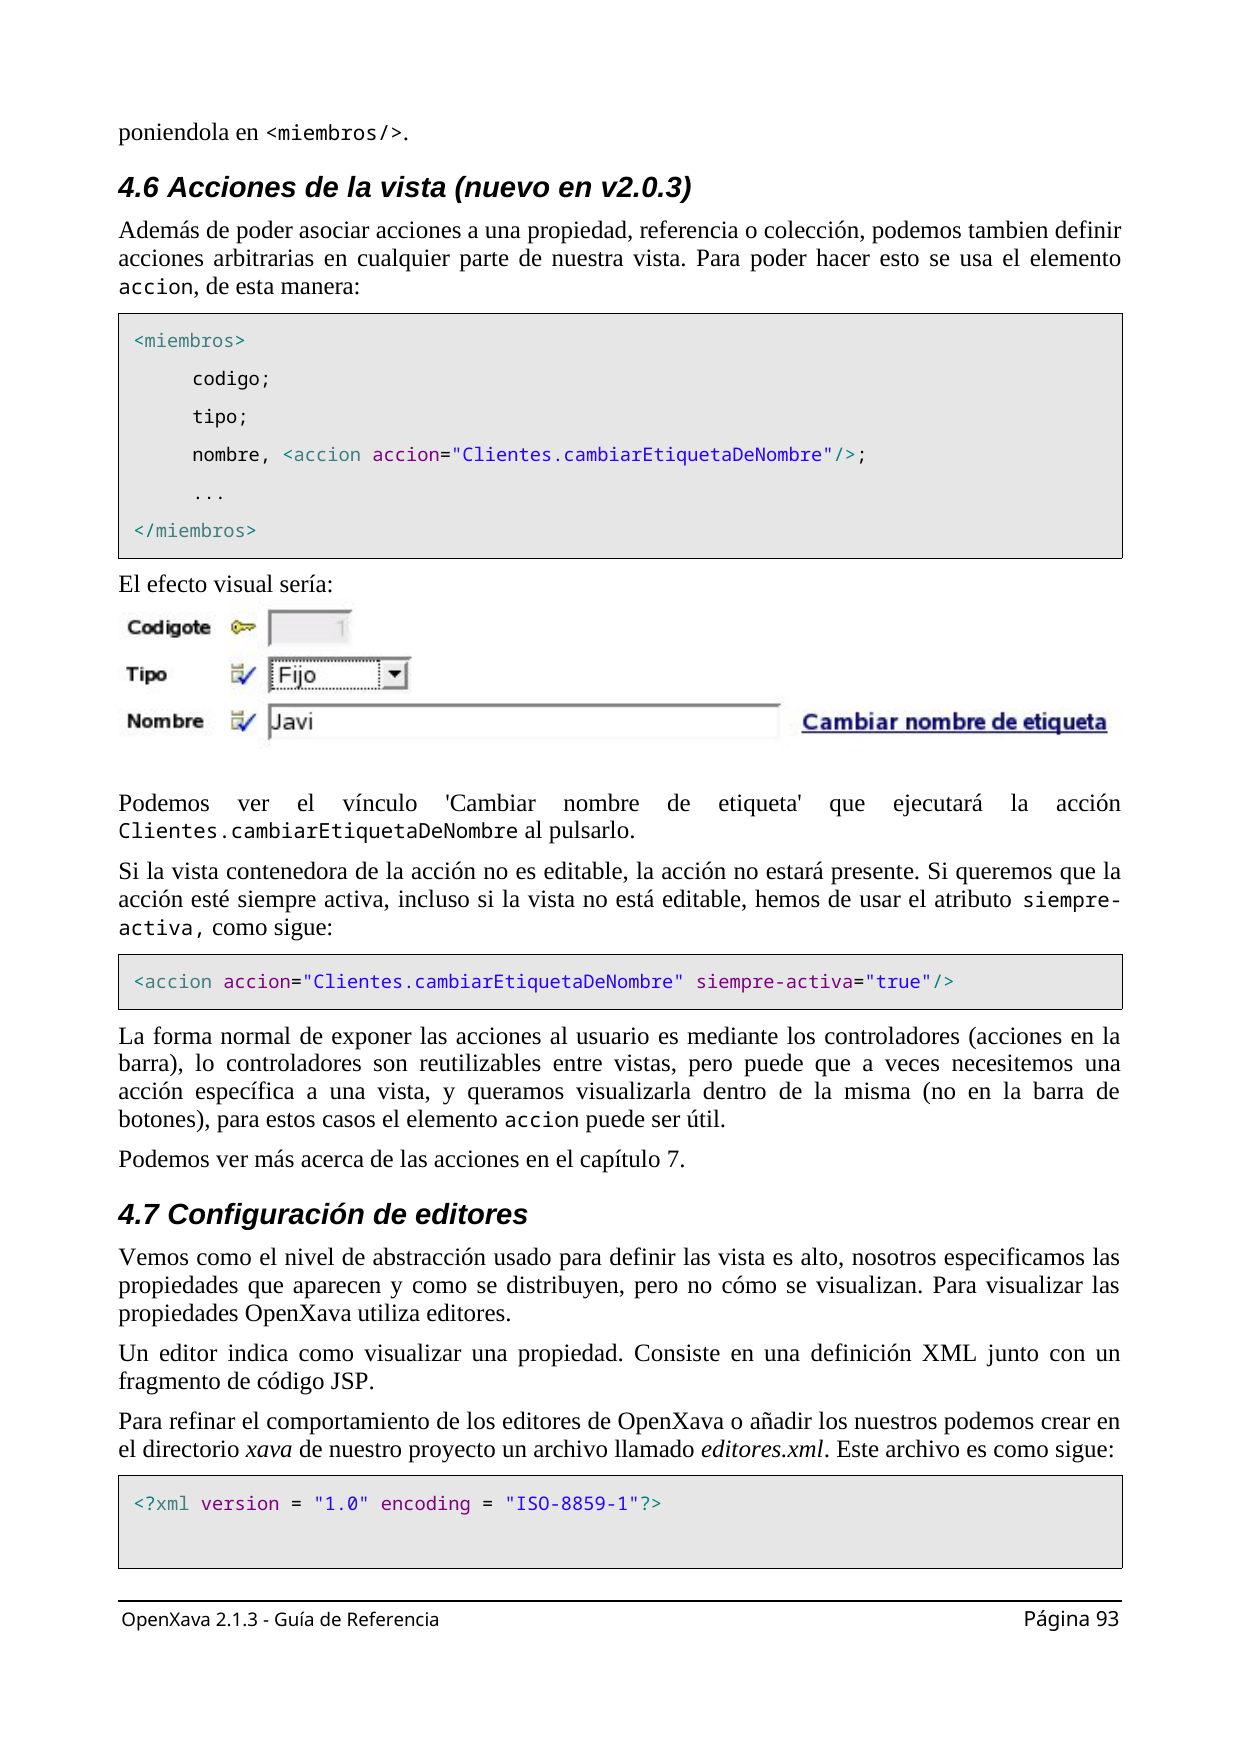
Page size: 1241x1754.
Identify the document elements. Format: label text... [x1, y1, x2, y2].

text El efecto visual sería: [118, 571, 1122, 598]
text Podemos ver más acerca de las acciones en el capítulo 7. [118, 1146, 1122, 1173]
text Además de poder asociar acciones a una propiedad, referencia o colección, podemos tambien definir acciones arbitrarias en cualquier parte de nuestra vista. Para poder hacer esto se usa el elemento accion, de esta manera: [118, 217, 1122, 300]
subtitle Configuración de editores [118, 1198, 1122, 1231]
text Un editor indica como visualizar una propiedad. Consiste en una definición XML junto con un fragmento de código JSP. [118, 1339, 1122, 1394]
text <?xml version = "1.0" encoding = "ISO-8859-1"?> [119, 1476, 1122, 1513]
text Podemos ver el vínculo 'Cambiar nombre de etiqueta' que ejecutará la acción Clientes.cambiarEtiquetaDeNombre al pulsarlo. [118, 789, 1122, 845]
text Si la vista contenedora de la acción no es editable, la acción no estará presente. Si queremos que la acción esté siempre activa, incluso si la vista no está editable, hemos de usar el atributo siempre-activa, como sigue: [118, 857, 1122, 941]
picture [118, 598, 1122, 749]
text codigo; [119, 351, 1122, 389]
text <accion accion="Clientes.cambiarEtiquetaDeNombre" siempre-activa="true"/> [119, 955, 1122, 1009]
text tipo; [119, 389, 1122, 427]
text Vemos como el nivel de abstracción usado para definir las vista es alto, nosotros especificamos las propiedades que aparecen y como se distribuyen, pero no cómo se visualizan. Para visualizar las propiedades OpenXava utiliza editores. [118, 1243, 1122, 1327]
text ... [119, 465, 1122, 503]
text La forma normal de exponer las acciones al usuario es mediante los controladores (acciones en la barra), lo controladores son reutilizables entre vistas, pero puede que a veces necesitemos una acción específica a una vista, y queramos visualizarla dentro de la misma (no en la barra de botones), para estos casos el elemento accion puede ser útil. [118, 1022, 1122, 1133]
text <miembros> [119, 314, 1122, 351]
text </miembros> [119, 503, 1122, 558]
text nombre, <accion accion="Clientes.cambiarEtiquetaDeNombre"/>; [119, 427, 1122, 465]
text Para refinar el comportamiento de los editores de OpenXava o añadir los nuestros podemos crear en el directorio xava de nuestro proyecto un archivo llamado editores.xml. Este archivo es como sigue: [118, 1407, 1122, 1462]
text poniendola en <miembros/>. [118, 118, 1122, 146]
subtitle Acciones de la vista (nuevo en v2.0.3) [118, 171, 1122, 204]
